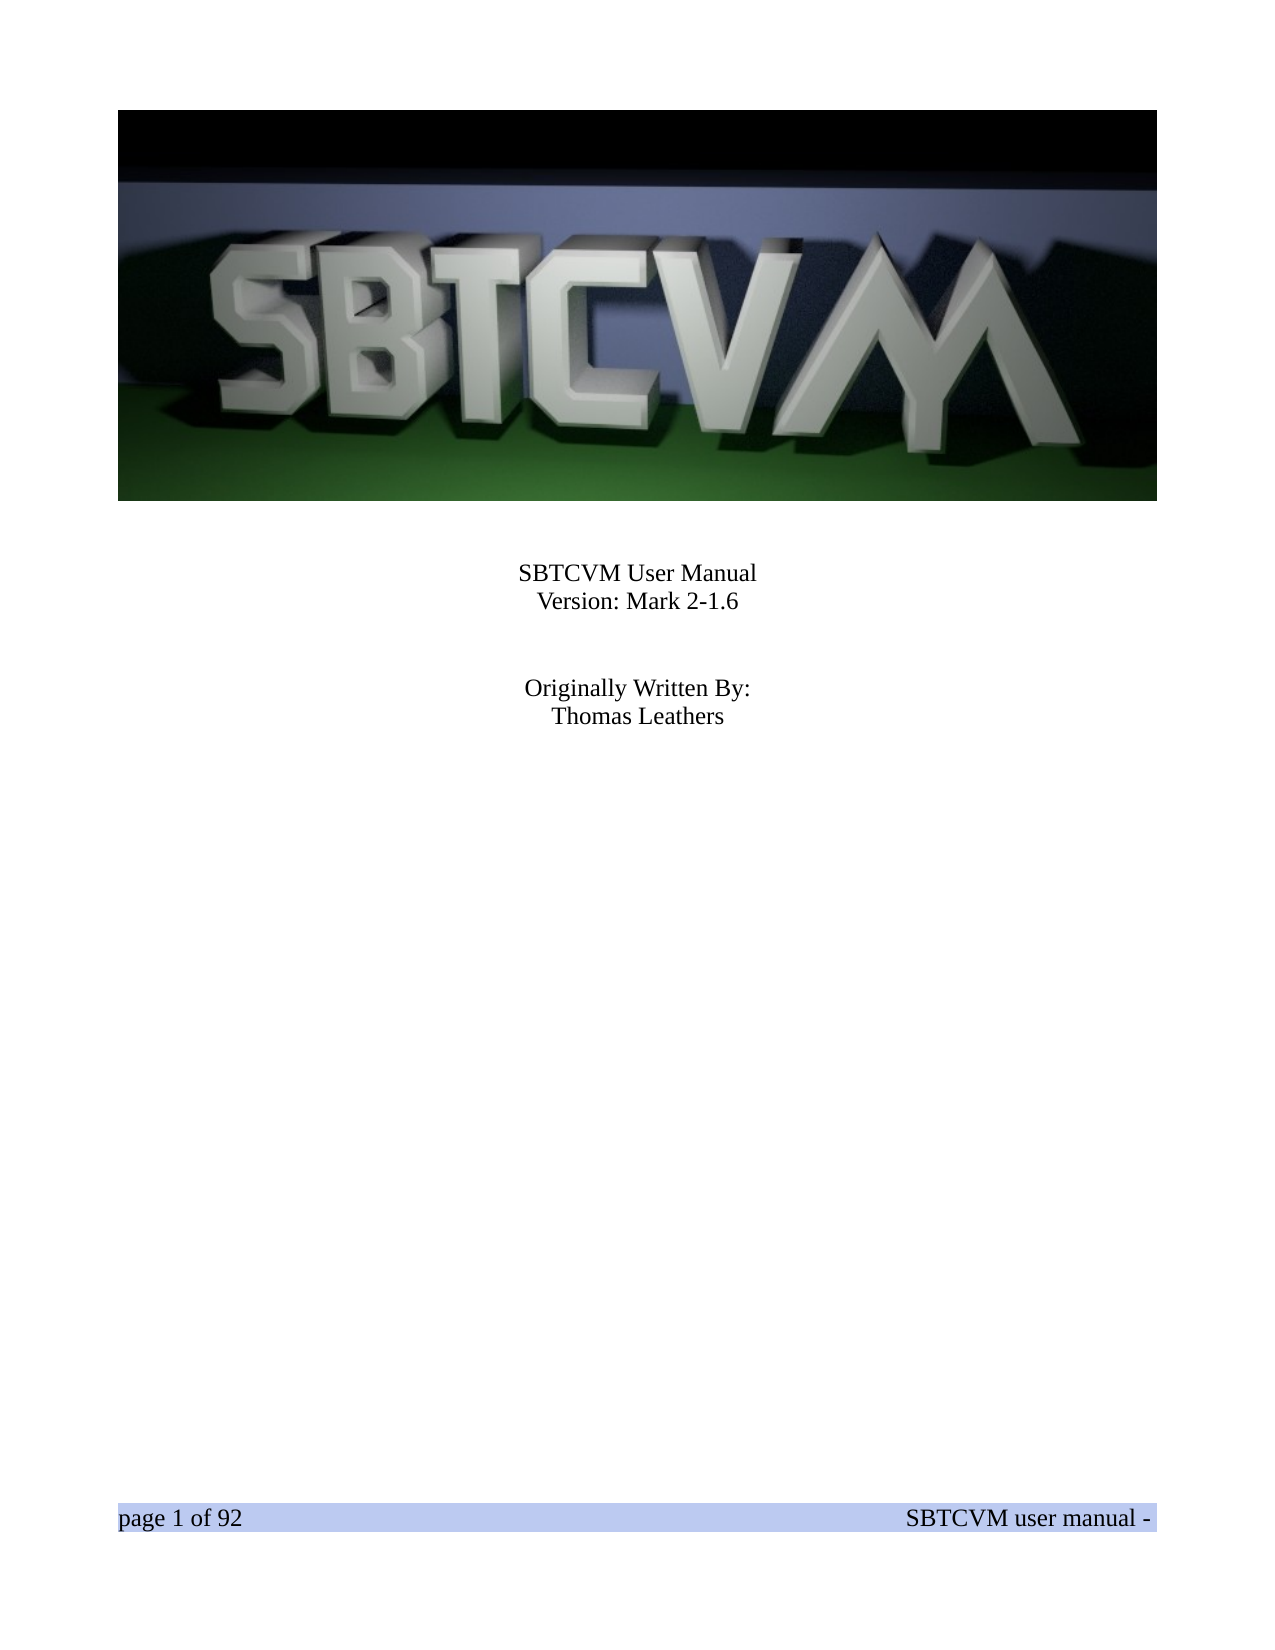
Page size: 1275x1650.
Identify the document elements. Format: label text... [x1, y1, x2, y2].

text Version: Mark 2-1.6 [118, 586, 1157, 615]
picture [118, 110, 1157, 501]
text Originally Written By: [118, 673, 1157, 701]
text SBTCVM User Manual [118, 558, 1157, 586]
text Thomas Leathers [118, 701, 1157, 730]
